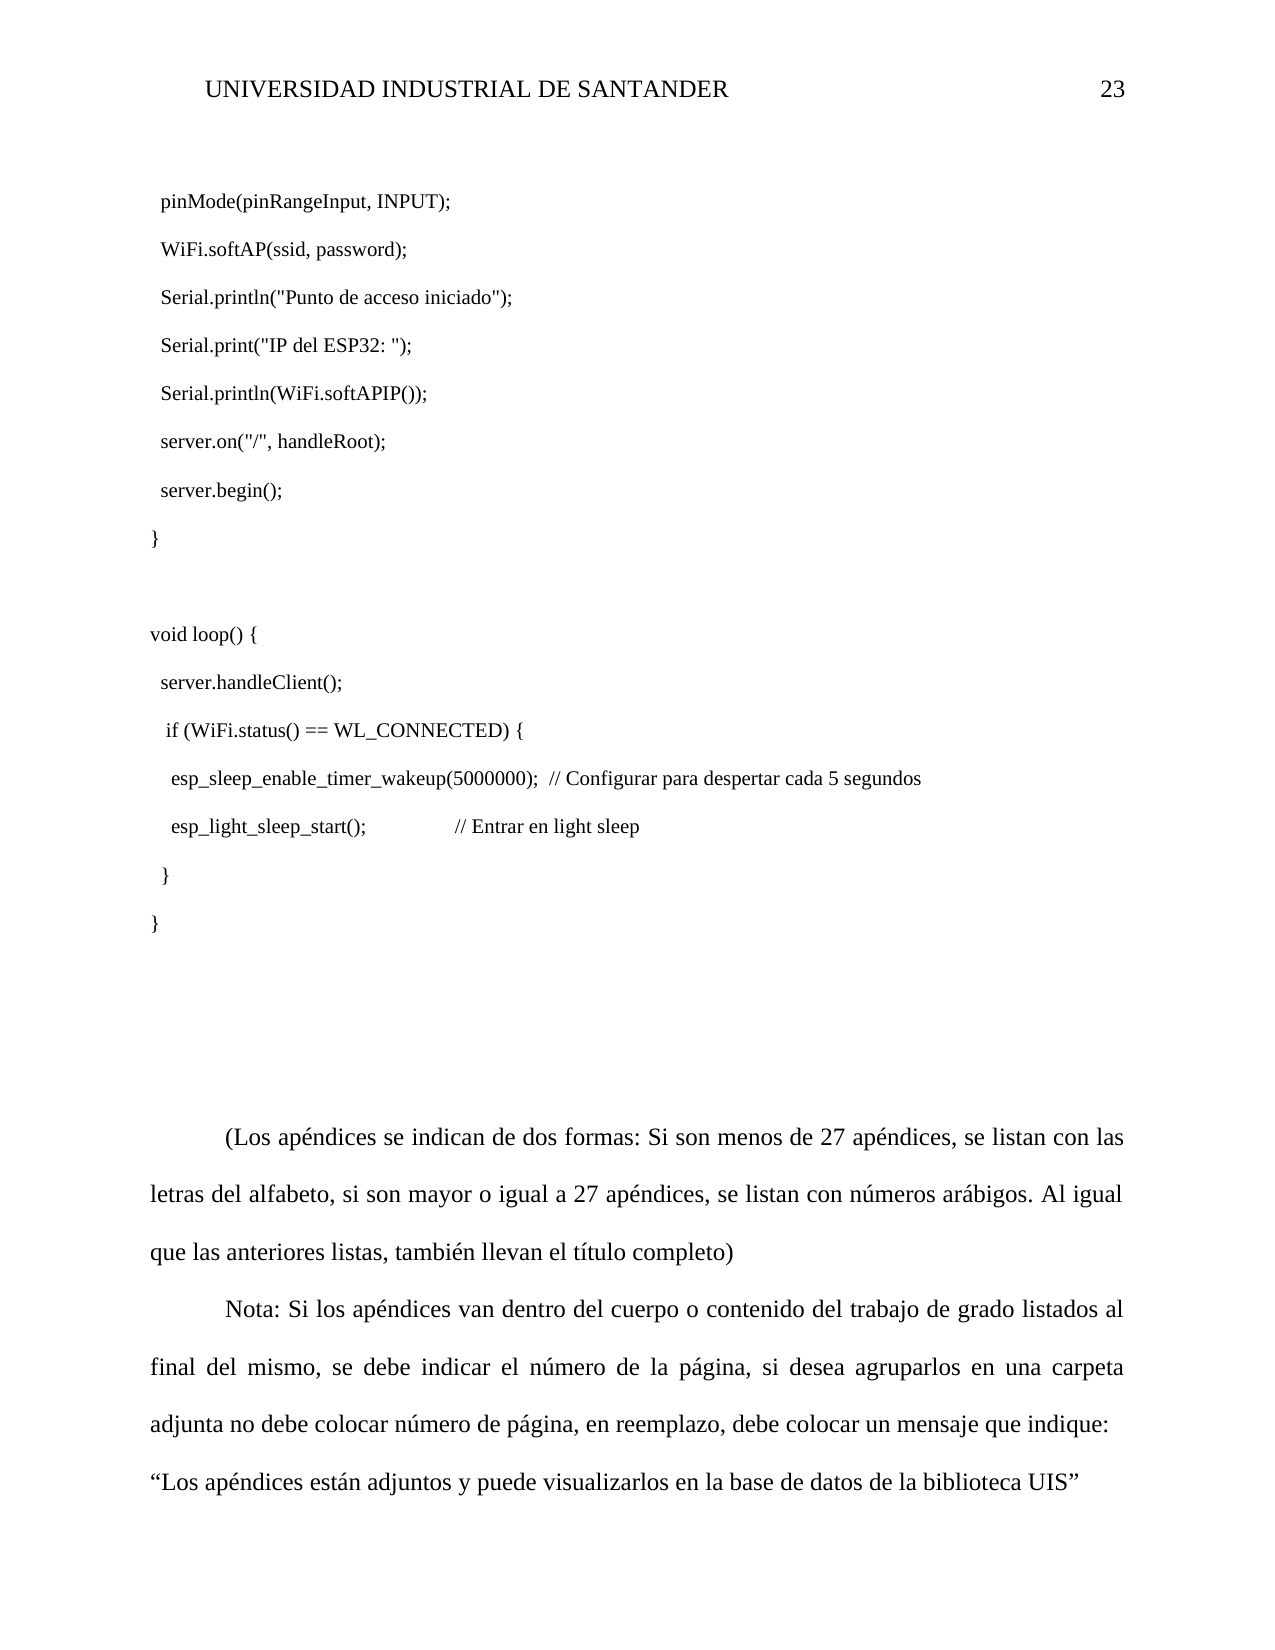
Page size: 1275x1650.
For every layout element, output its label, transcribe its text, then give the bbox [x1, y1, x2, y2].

subtitle if (WiFi.status() == WL_CONNECTED) { [150, 718, 1125, 742]
subtitle esp_sleep_enable_timer_wakeup(5000000); // Configurar para despertar cada 5 segundos [150, 766, 1125, 790]
subtitle WiFi.softAP(ssid, password); [150, 237, 1125, 261]
subtitle void loop() { [150, 622, 1125, 646]
subtitle esp_light_sleep_start(); // Entrar en light sleep [150, 814, 1125, 838]
subtitle pinMode(pinRangeInput, INPUT); [150, 189, 1125, 213]
subtitle Serial.print("IP del ESP32: "); [150, 333, 1125, 357]
subtitle server.begin(); [150, 477, 1125, 502]
subtitle Serial.println("Punto de acceso iniciado"); [150, 285, 1125, 309]
text “Los apéndices están adjuntos y puede visualizarlos en la base de datos de la biblioteca UIS” [150, 1467, 1125, 1496]
subtitle } [150, 911, 1125, 935]
subtitle } [150, 526, 1125, 550]
subtitle } [150, 862, 1125, 887]
subtitle server.on("/", handleRoot); [150, 429, 1125, 453]
subtitle Serial.println(WiFi.softAPIP()); [150, 381, 1125, 405]
text (Los apéndices se indican de dos formas: Si son menos de 27 apéndices, se listan con las letras del alfabeto, si son mayor o igual a 27 apéndices, se listan con números arábigos. Al igual que las anteriores listas, también llevan el título completo) [150, 1122, 1125, 1266]
text Nota: Si los apéndices van dentro del cuerpo o contenido del trabajo de grado listados al final del mismo, se debe indicar el número de la página, si desea agruparlos en una carpeta adjunta no debe colocar número de página, en reemplazo, debe colocar un mensaje que indique: [150, 1294, 1125, 1438]
subtitle server.handleClient(); [150, 670, 1125, 694]
